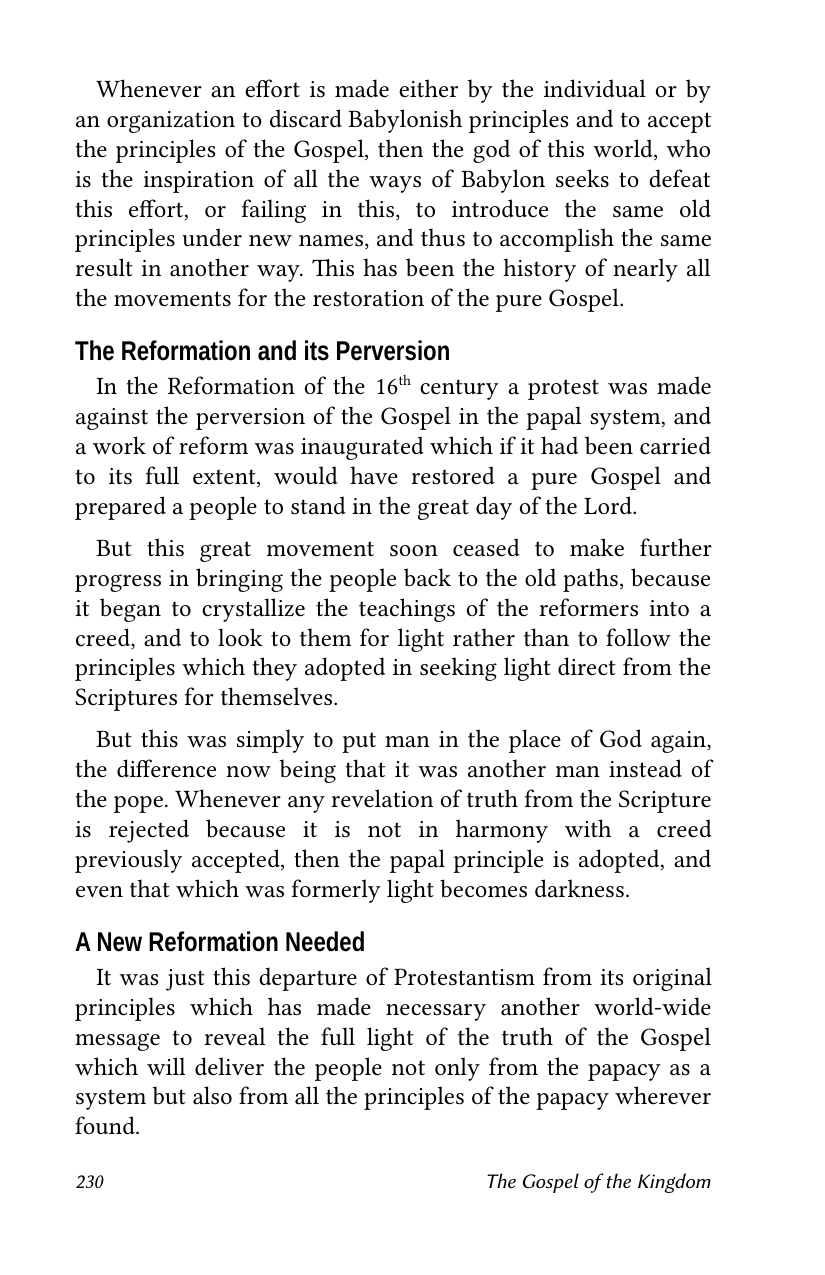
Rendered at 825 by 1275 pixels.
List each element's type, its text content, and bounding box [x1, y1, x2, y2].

text But this great movement soon ceased to make further progress in bringing the people back to the old paths, because it began to crystallize the teachings of the reformers into a creed, and to look to them for light rather than to follow the principles which they adopted in seeking light direct from the Scriptures for themselves. [75, 534, 712, 712]
subtitle A New Reformation Needed [75, 926, 712, 957]
text But this was simply to put man in the place of God again, the difference now being that it was another man instead of the pope. Whenever any revelation of truth from the Scripture is rejected because it is not in harmony with a creed previously accepted, then the papal principle is adopted, and even that which was formerly light becomes darkness. [75, 725, 712, 903]
text In the Reformation of the 16th century a protest was made against the perversion of the Gospel in the papal system, and a work of reform was inaugurated which if it had been carried to its full extent, would have restored a pure Gospel and prepared a people to stand in the great day of the Lord. [75, 372, 712, 520]
text Whenever an effort is made either by the individual or by an organization to discard Babylonish principles and to accept the principles of the Gospel, then the god of this world, who is the inspiration of all the ways of Babylon seeks to defeat this effort, or failing in this, to introduce the same old principles under new names, and thus to accomplish the same result in another way. This has been the history of nearly all the movements for the restoration of the pure Gospel. [75, 75, 712, 313]
subtitle The Reformation and its Perversion [75, 335, 712, 366]
text It was just this departure of Protestantism from its original principles which has made necessary another world-wide message to reveal the full light of the truth of the Gospel which will deliver the people not only from the papacy as a system but also from all the principles of the papacy wherever found. [75, 963, 712, 1141]
